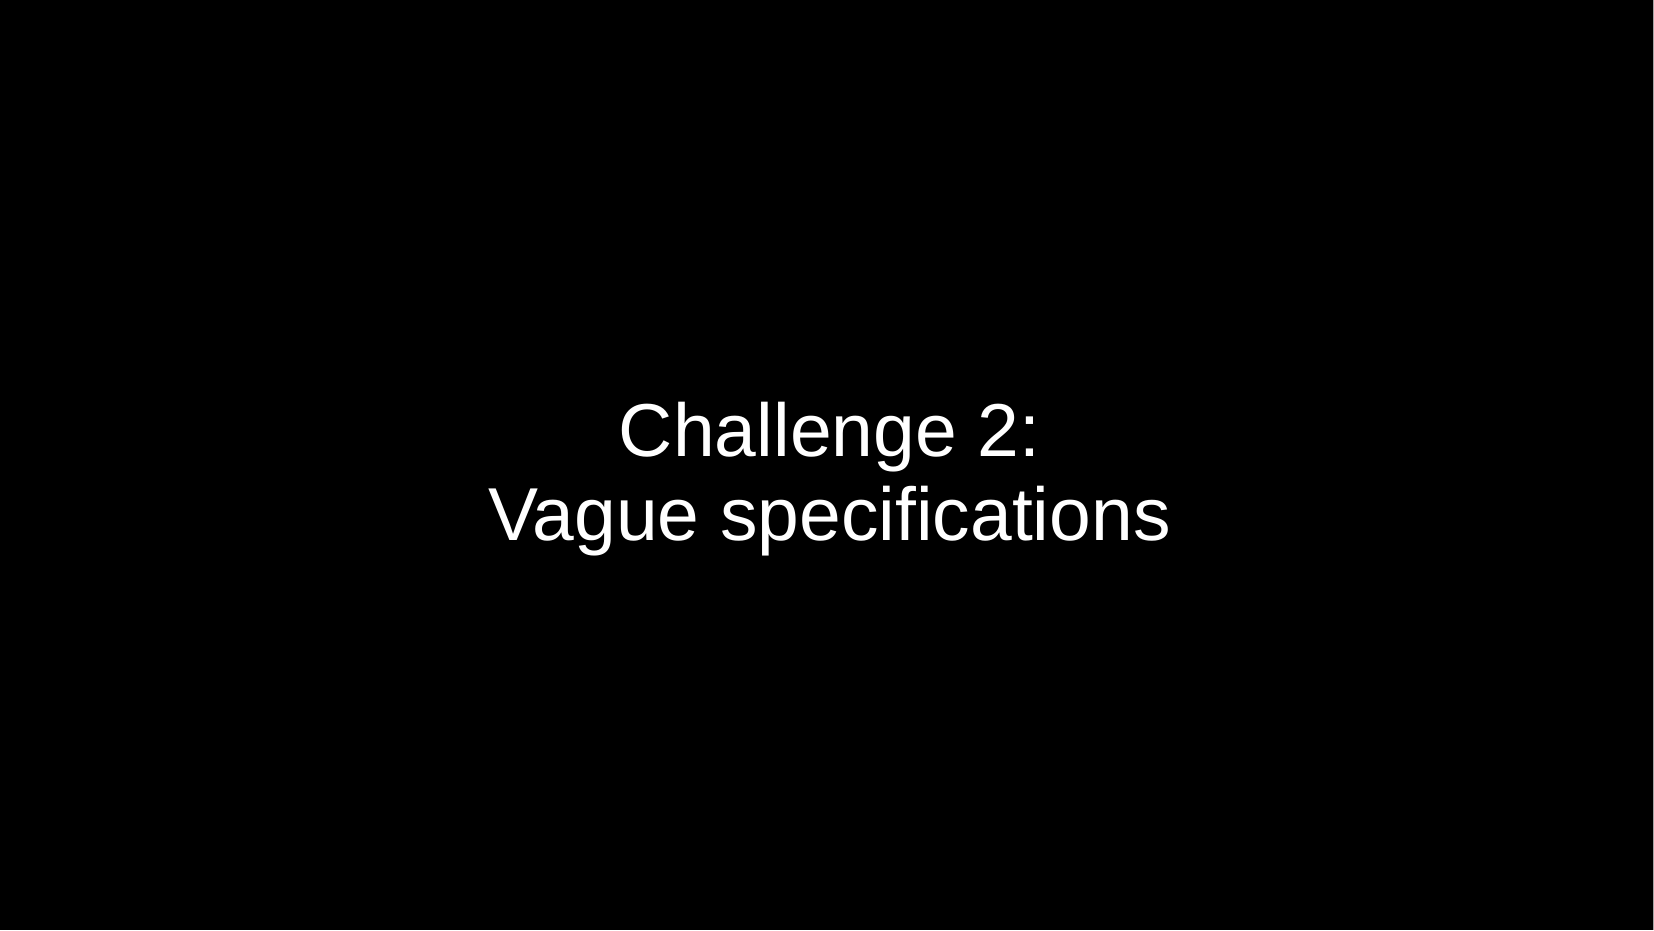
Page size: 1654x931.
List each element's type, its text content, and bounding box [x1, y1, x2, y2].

subtitle Challenge 2: Vague specifications [47, 324, 1613, 621]
